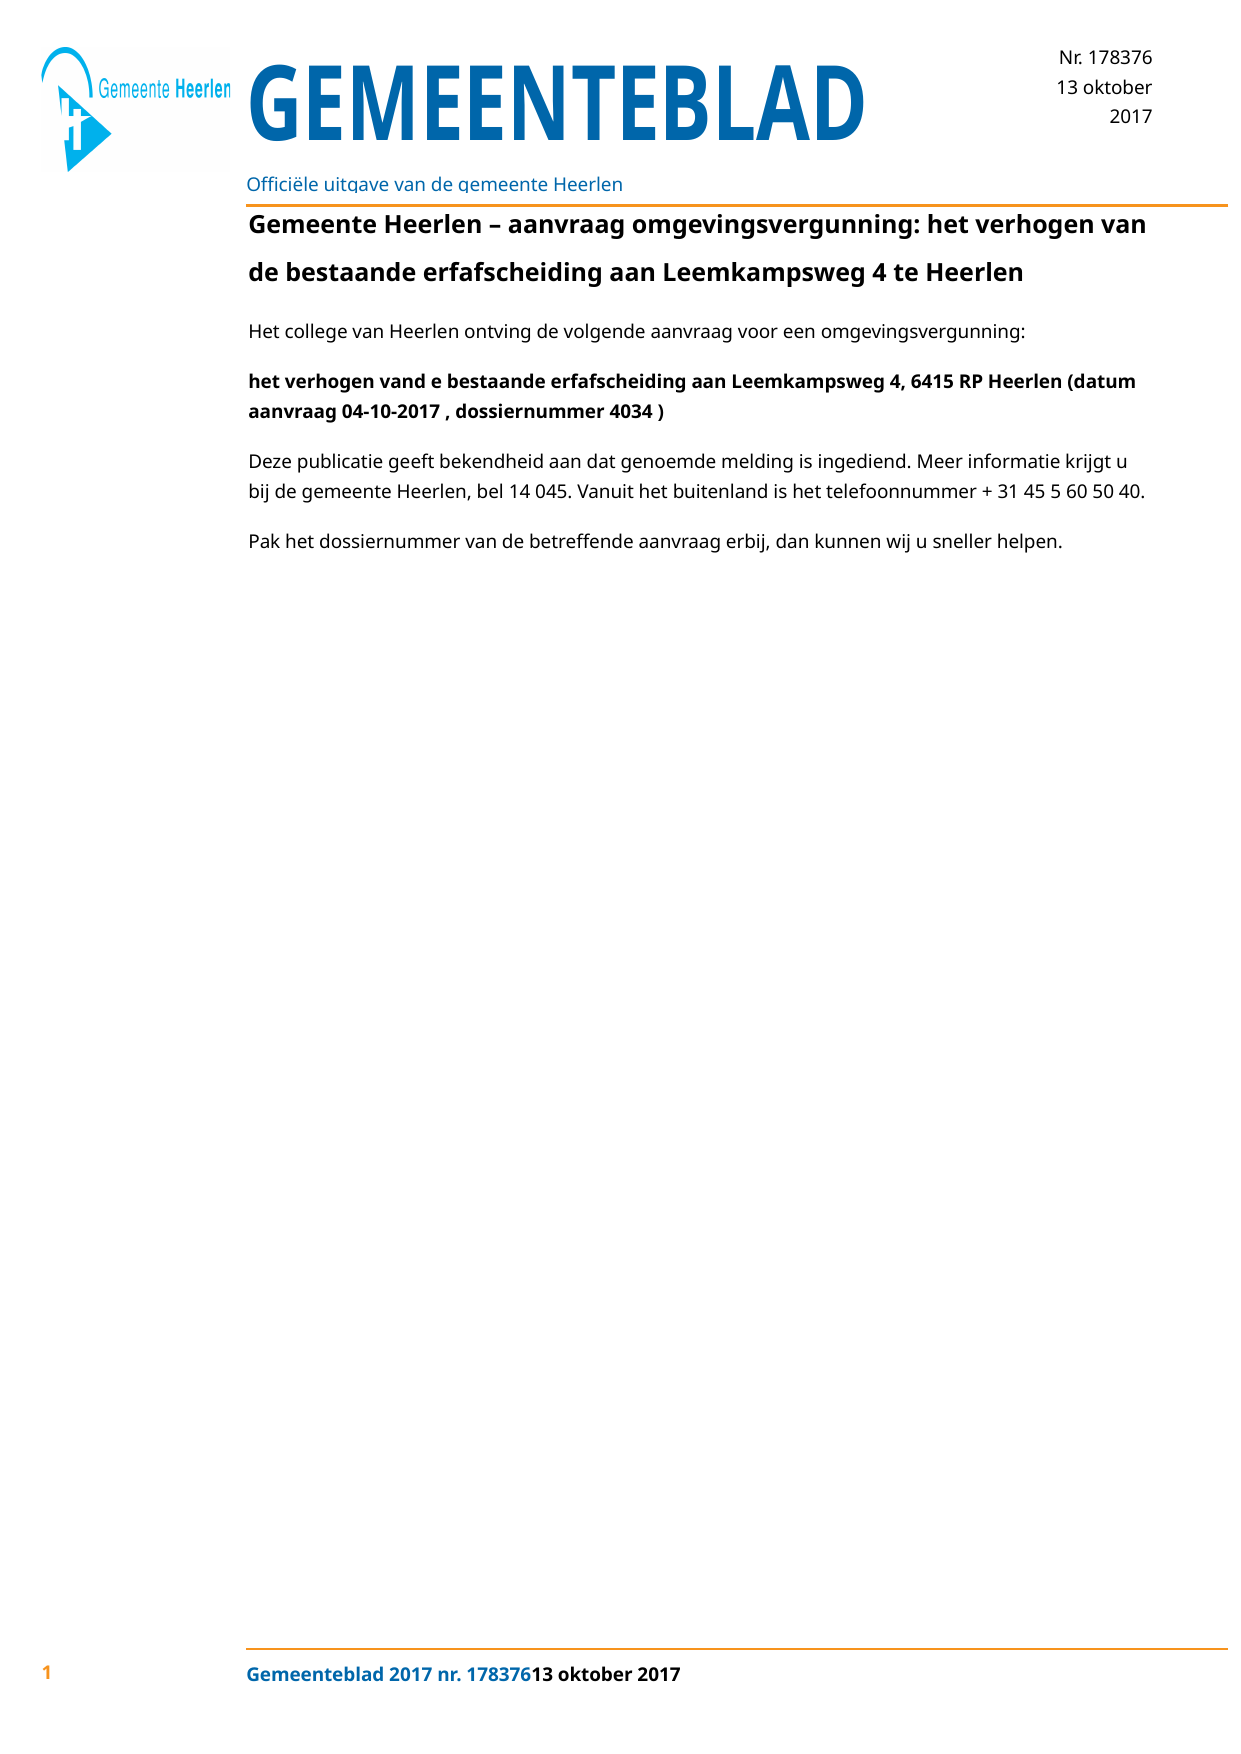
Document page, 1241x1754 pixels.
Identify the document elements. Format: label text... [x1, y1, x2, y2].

text Pak het dossiernummer van de betreffende aanvraag erbij, dan kunnen wij u sneller helpen. [248, 528, 1152, 554]
picture [41, 47, 231, 172]
text Deze publicatie geeft bekendheid aan dat genoemde melding is ingediend. Meer informatie krijgt u bij de gemeente Heerlen, bel 14 045. Vanuit het buitenland is het telefoonnummer + 31 45 5 60 50 40. [248, 448, 1152, 504]
text het verhogen vand e bestaande erfafscheiding aan Leemkampsweg 4, 6415 RP Heerlen (datum aanvraag 04-10-2017 , dossiernummer 4034 ) [248, 368, 1152, 424]
text Gemeente Heerlen – aanvraag omgevingsvergunning: het verhogen van de bestaande erfafscheiding aan Leemkampsweg 4 te Heerlen [248, 207, 1152, 288]
text Het college van Heerlen ontving de volgende aanvraag voor een omgevingsvergunning: [248, 318, 1152, 344]
picture [41, 47, 58, 70]
